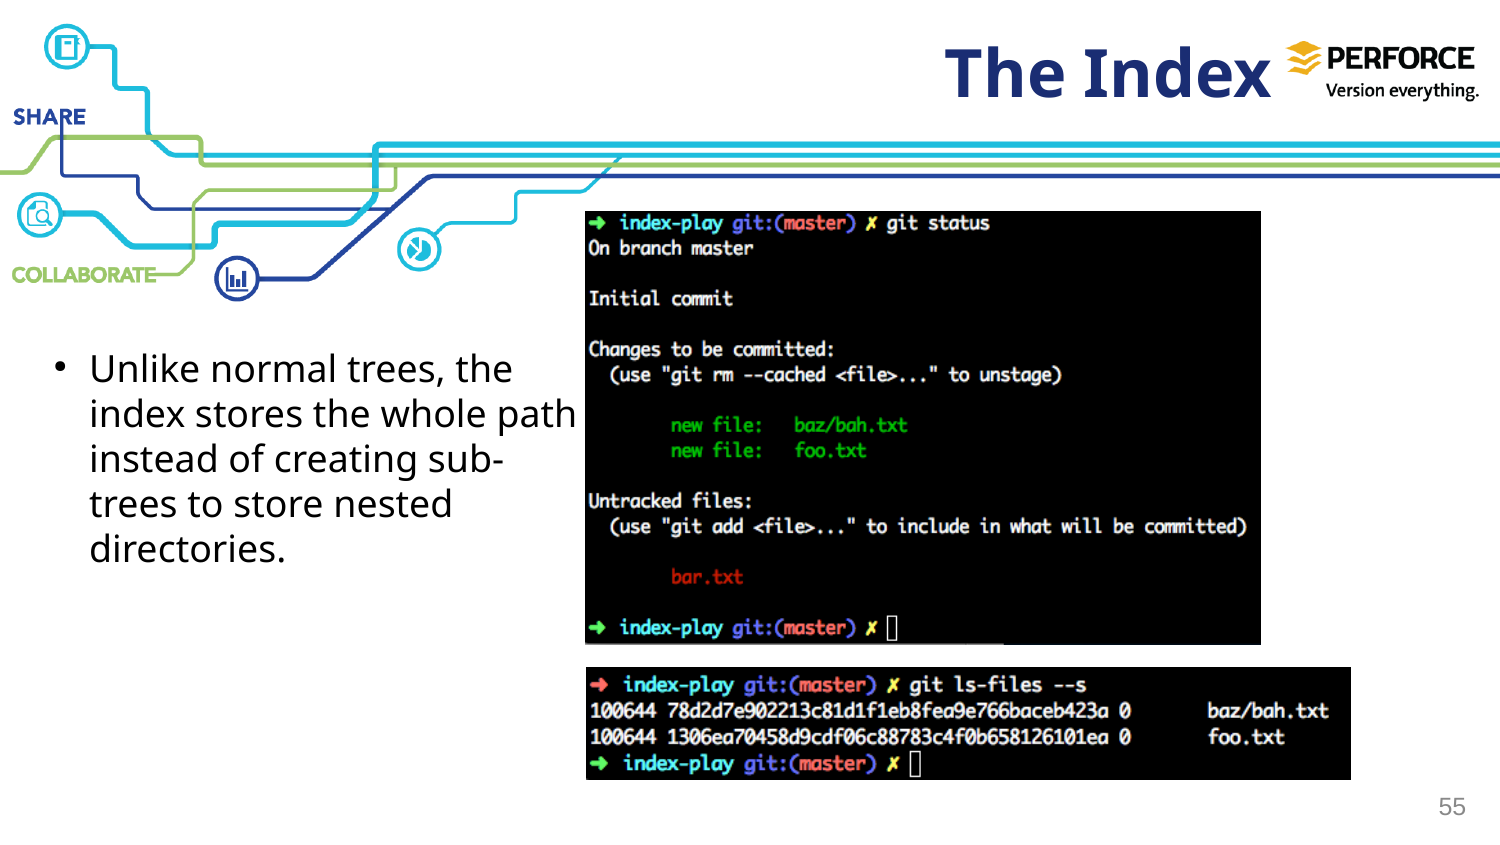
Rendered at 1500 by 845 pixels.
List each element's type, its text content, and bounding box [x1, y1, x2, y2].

subtitle Unlike normal trees, the index stores the whole path instead of creating sub-trees to store nested directories. [45, 345, 586, 845]
text_box [1131, 782, 1482, 828]
title The Index [930, 0, 1306, 198]
picture [0, 0, 1500, 845]
